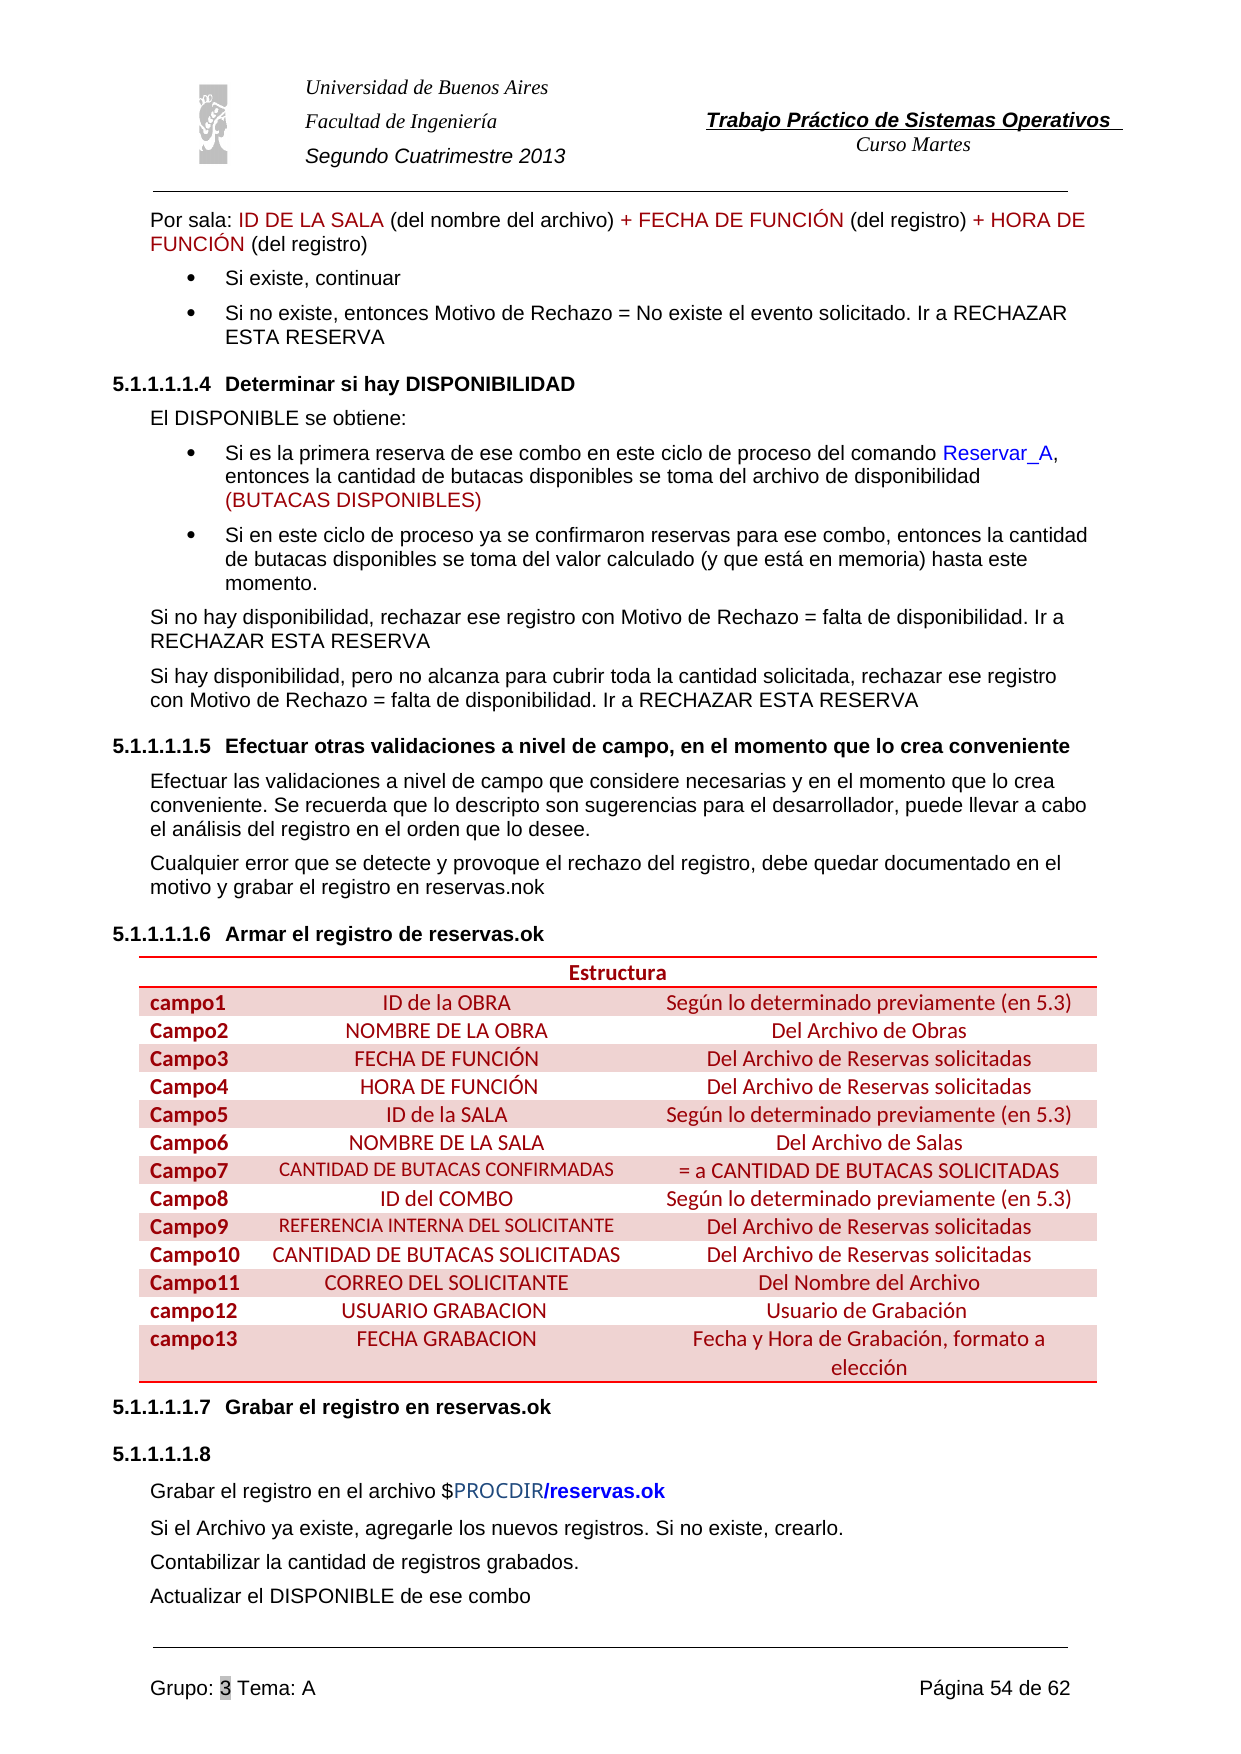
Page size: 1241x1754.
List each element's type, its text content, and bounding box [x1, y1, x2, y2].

text Contabilizar la cantidad de registros grabados. [150, 1550, 1090, 1574]
table_cell Del Archivo de Reservas solicitadas [642, 1213, 1097, 1241]
table_header Estructura [139, 958, 1097, 986]
text Si hay disponibilidad, pero no alcanza para cubrir toda la cantidad solicitada, rechazar ese registro con Motivo de Rechazo = falta de disponibilidad. Ir a RECHAZAR ESTA RESERVA [150, 663, 1090, 711]
table_cell Del Archivo de Reservas solicitadas [642, 1073, 1097, 1100]
text Efectuar las validaciones a nivel de campo que considere necesarias y en el momento que lo crea conveniente. Se recuerda que lo descripto son sugerencias para el desarrollador, puede llevar a cabo el análisis del registro en el orden que lo desee. [150, 769, 1090, 841]
table_cell Según lo determinado previamente (en 5.3) [642, 1100, 1097, 1128]
table_cell Del Archivo de Obras [642, 1016, 1097, 1044]
table_cell Campo2 [139, 1016, 251, 1044]
table_cell FECHA GRABACION [251, 1325, 642, 1381]
table_cell ID del COMBO [251, 1185, 642, 1212]
table_cell Campo10 [139, 1241, 251, 1268]
table_cell ID de la OBRA [251, 988, 642, 1016]
table_cell campo1 [139, 988, 251, 1016]
picture [198, 82, 231, 166]
table_cell CANTIDAD DE BUTACAS SOLICITADAS [251, 1241, 642, 1268]
table_cell Campo7 [139, 1156, 251, 1184]
text Cualquier error que se detecte y provoque el rechazo del registro, debe quedar documentado en el motivo y grabar el registro en reservas.nok [150, 851, 1090, 899]
text Si el Archivo ya existe, agregarle los nuevos registros. Si no existe, crearlo. [150, 1515, 1090, 1539]
table_cell CORREO DEL SOLICITANTE [251, 1269, 642, 1297]
list Armar el registro de reservas.ok [112, 922, 1090, 946]
text Grabar el registro en el archivo $PROCDIR/reservas.ok [150, 1476, 1090, 1505]
table_cell CANTIDAD DE BUTACAS CONFIRMADAS [251, 1156, 642, 1184]
table_cell Según lo determinado previamente (en 5.3) [642, 1185, 1097, 1212]
list Grabar el registro en reservas.ok [112, 1395, 1090, 1419]
table_cell Usuario de Grabación [642, 1297, 1097, 1324]
table_cell Del Archivo de Salas [642, 1129, 1097, 1156]
table_cell Del Nombre del Archivo [642, 1269, 1097, 1297]
list Efectuar otras validaciones a nivel de campo, en el momento que lo crea conveniente [112, 734, 1090, 758]
text Si no hay disponibilidad, rechazar ese registro con Motivo de Rechazo = falta de disponibilidad. Ir a RECHAZAR ESTA RESERVA [150, 605, 1090, 653]
table_cell NOMBRE DE LA OBRA [251, 1016, 642, 1044]
table_cell Del Archivo de Reservas solicitadas [642, 1241, 1097, 1268]
table_cell ID de la SALA [251, 1100, 642, 1128]
text Por sala: ID DE LA SALA (del nombre del archivo) + FECHA DE FUNCIÓN (del registro) + HORA DE FUNCIÓN (del registro) [150, 208, 1090, 256]
text El DISPONIBLE se obtiene: [150, 406, 1090, 430]
list Si existe, continuar [187, 266, 1090, 290]
table_cell Del Archivo de Reservas solicitadas [642, 1044, 1097, 1072]
table_cell Campo8 [139, 1185, 251, 1212]
table_cell Según lo determinado previamente (en 5.3) [642, 988, 1097, 1016]
table_cell campo12 [139, 1297, 251, 1324]
table_cell USUARIO GRABACION [251, 1297, 642, 1324]
table_cell FECHA DE FUNCIÓN [251, 1044, 642, 1072]
table_cell REFERENCIA INTERNA DEL SOLICITANTE [251, 1213, 642, 1241]
list Si en este ciclo de proceso ya se confirmaron reservas para ese combo, entonces la cantidad de butacas disponibles se toma del valor calculado (y que está en memoria) hasta este momento. [187, 523, 1090, 595]
table_cell HORA DE FUNCIÓN [251, 1073, 642, 1100]
list Si no existe, entonces Motivo de Rechazo = No existe el evento solicitado. Ir a RECHAZAR ESTA RESERVA [187, 301, 1090, 349]
table_cell Campo11 [139, 1269, 251, 1297]
table_cell campo13 [139, 1325, 251, 1381]
list Determinar si hay DISPONIBILIDAD [112, 372, 1090, 396]
table_cell NOMBRE DE LA SALA [251, 1129, 642, 1156]
table_cell = a CANTIDAD DE BUTACAS SOLICITADAS [642, 1156, 1097, 1184]
table_cell Campo3 [139, 1044, 251, 1072]
table_cell Fecha y Hora de Grabación, formato a elección [642, 1325, 1097, 1381]
table_cell Campo5 [139, 1100, 251, 1128]
table_cell Campo6 [139, 1129, 251, 1156]
list Si es la primera reserva de ese combo en este ciclo de proceso del comando Reservar_A, entonces la cantidad de butacas disponibles se toma del archivo de disponibilidad (BUTACAS DISPONIBLES) [187, 440, 1090, 512]
table_cell Campo9 [139, 1213, 251, 1241]
table_cell Campo4 [139, 1073, 251, 1100]
text Actualizar el DISPONIBLE de ese combo [150, 1584, 1090, 1608]
